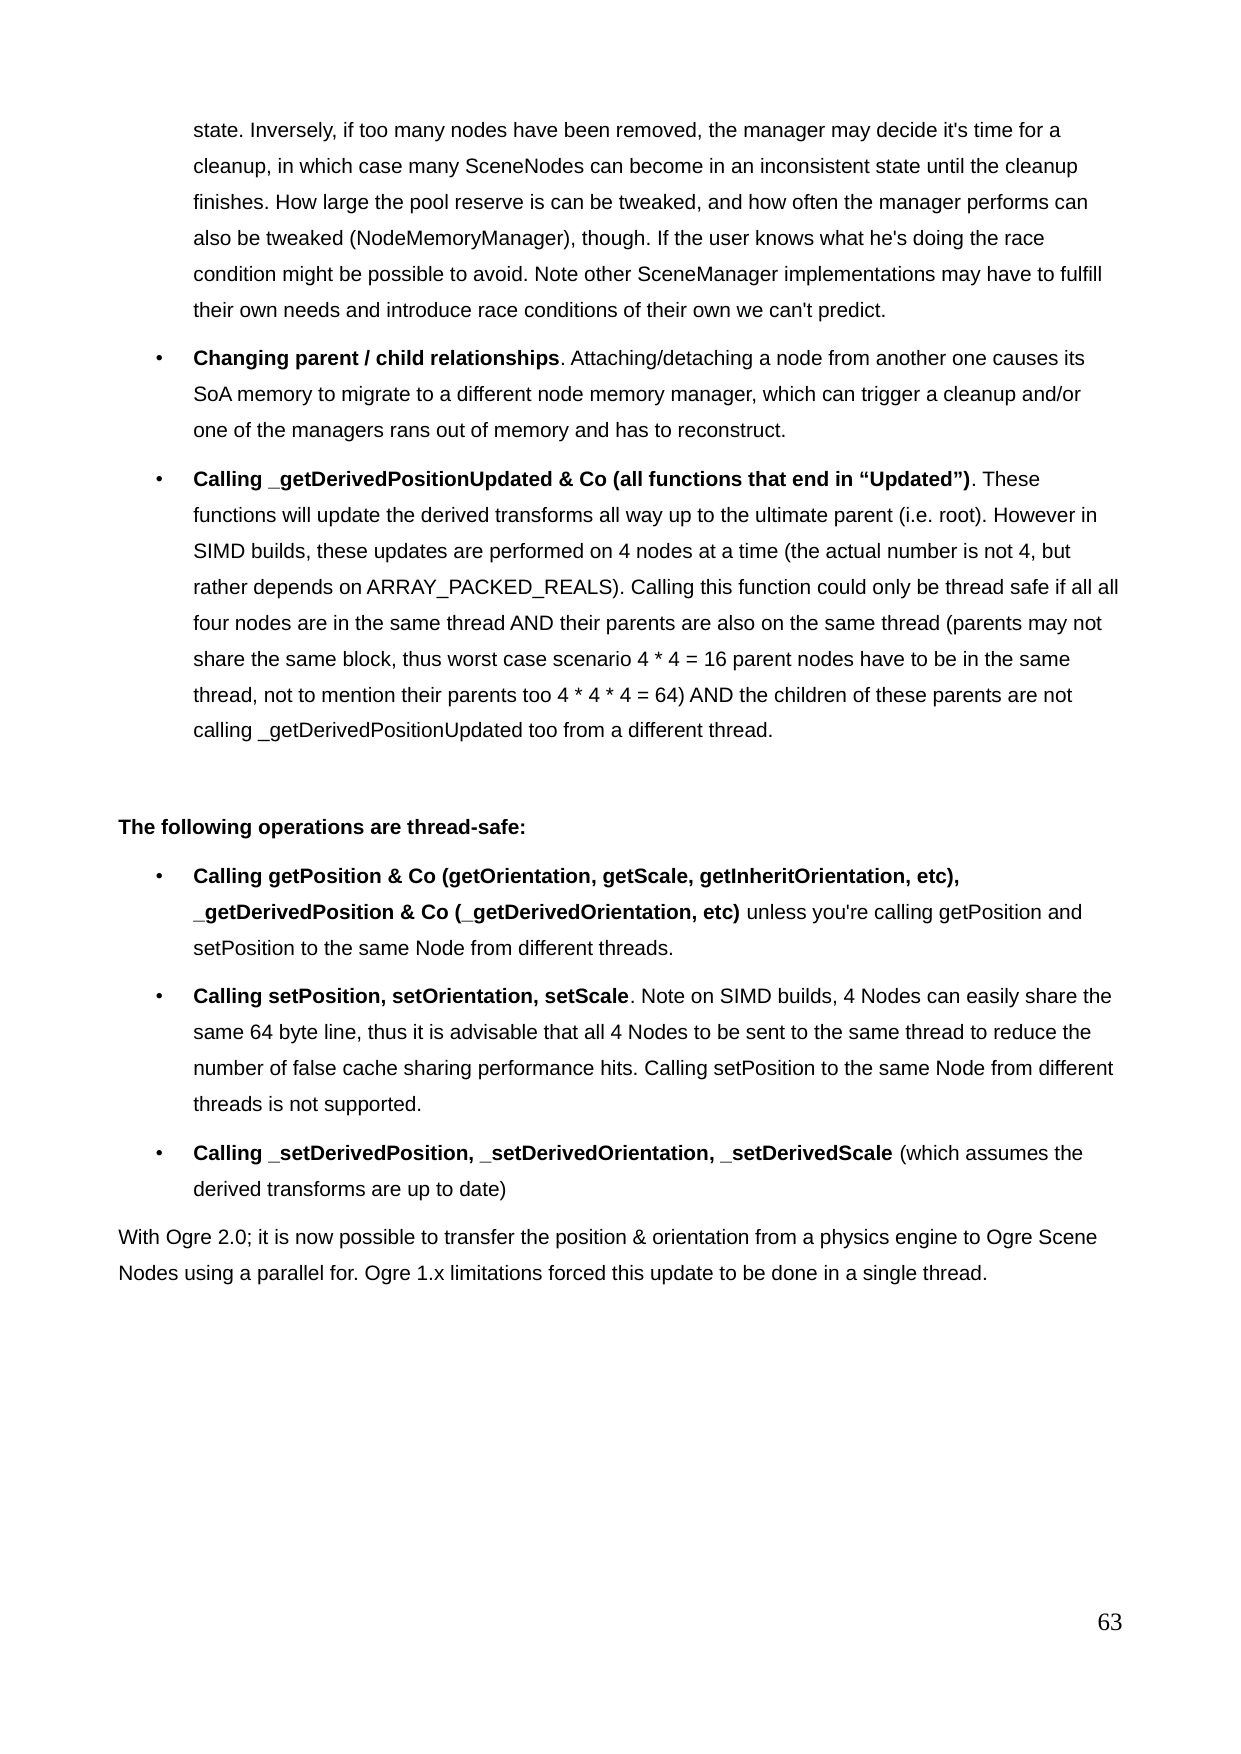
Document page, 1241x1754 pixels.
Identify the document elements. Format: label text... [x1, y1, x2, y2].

text With Ogre 2.0; it is now possible to transfer the position & orientation from a physics engine to Ogre Scene Nodes using a parallel for. Ogre 1.x limitations forced this update to be done in a single thread. [118, 1225, 1122, 1285]
list Calling getPosition & Co (getOrientation, getScale, getInheritOrientation, etc), _getDerivedPosition & Co (_getDerivedOrientation, etc) unless you're calling getPosition and setPosition to the same Node from different threads. [156, 864, 1122, 959]
list Calling _setDerivedPosition, _setDerivedOrientation, _setDerivedScale (which assumes the derived transforms are up to date) [156, 1140, 1122, 1200]
list Calling setPosition, setOrientation, setScale. Note on SIMD builds, 4 Nodes can easily share the same 64 byte line, thus it is advisable that all 4 Nodes to be sent to the same thread to reduce the number of false cache sharing performance hits. Calling setPosition to the same Node from different threads is not supported. [156, 984, 1122, 1116]
list Changing parent / child relationships. Attaching/detaching a node from another one causes its SoA memory to migrate to a different node memory manager, which can trigger a cleanup and/or one of the managers rans out of memory and has to reconstruct. [156, 346, 1122, 442]
text The following operations are thread-safe: [118, 815, 1122, 839]
list Calling _getDerivedPositionUpdated & Co (all functions that end in “Updated”). These functions will update the derived transforms all way up to the ultimate parent (i.e. root). However in SIMD builds, these updates are performed on 4 nodes at a time (the actual number is not 4, but rather depends on ARRAY_PACKED_REALS). Calling this function could only be thread safe if all all four nodes are in the same thread AND their parents are also on the same thread (parents may not share the same block, thus worst case scenario 4 * 4 = 16 parent nodes have to be in the same thread, not to mention their parents too 4 * 4 * 4 = 64) AND the children of these parents are not calling _getDerivedPositionUpdated too from a different thread. [156, 467, 1122, 742]
list state. Inversely, if too many nodes have been removed, the manager may decide it's time for a cleanup, in which case many SceneNodes can become in an inconsistent state until the cleanup finishes. How large the pool reserve is can be tweaked, and how often the manager performs can also be tweaked (NodeMemoryManager), though. If the user knows what he's doing the race condition might be possible to avoid. Note other SceneManager implementations may have to fulfill their own needs and introduce race conditions of their own we can't predict. [156, 118, 1122, 322]
